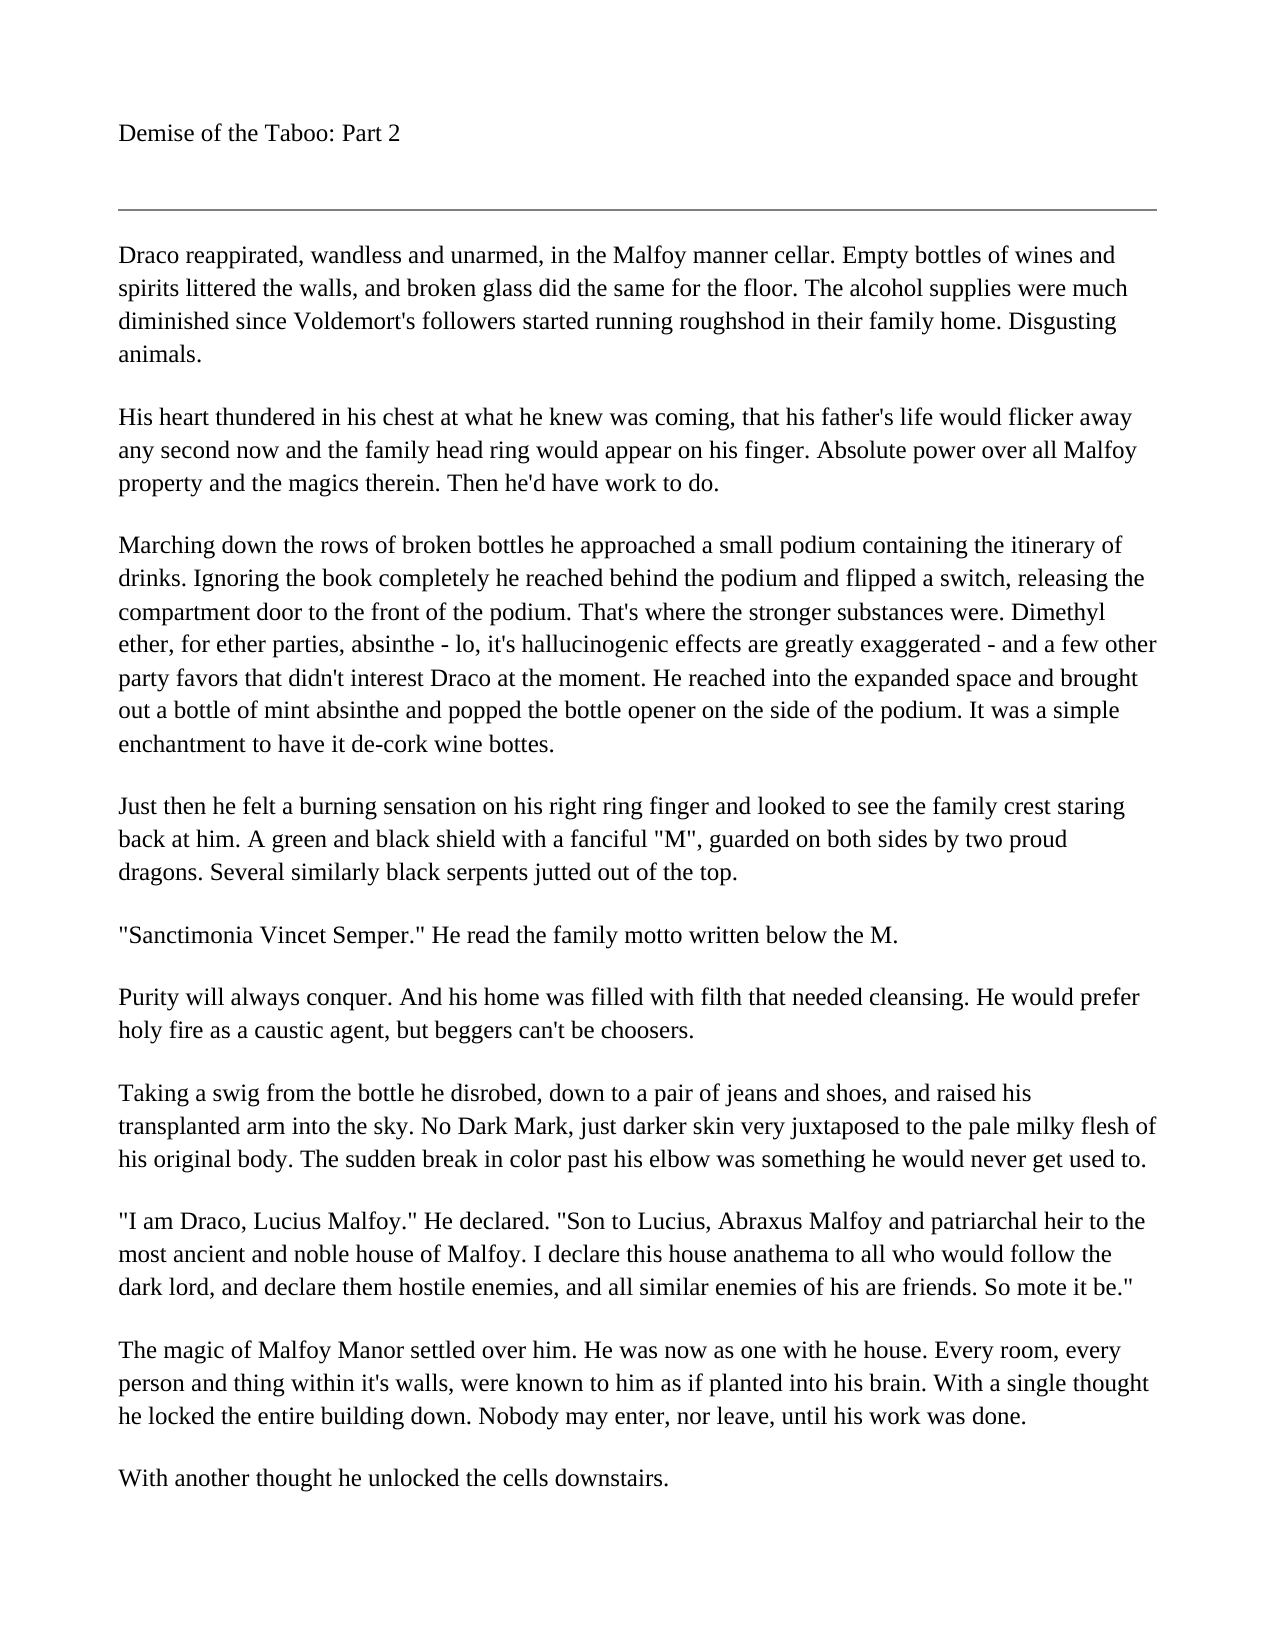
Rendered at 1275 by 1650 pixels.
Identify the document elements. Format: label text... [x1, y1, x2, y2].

text His heart thundered in his chest at what he knew was coming, that his father's life would flicker away any second now and the family head ring would appear on his finger. Absolute power over all Malfoy property and the magics therein. Then he'd have work to do. [118, 402, 1157, 497]
text The magic of Malfoy Manor settled over him. He was now as one with he house. Every room, every person and thing within it's walls, were known to him as if planted into his brain. With a single thought he locked the entire building down. Nobody may enter, nor leave, until his work was done. [118, 1335, 1157, 1429]
text Purity will always conquer. And his home was filled with filth that needed cleansing. He would prefer holy fire as a caustic agent, but beggers can't be choosers. [118, 982, 1157, 1044]
text Draco reappirated, wandless and unarmed, in the Malfoy manner cellar. Empty bottles of wines and spirits littered the walls, and broken glass did the same for the floor. The alcohol supplies were much diminished since Voldemort's followers started running roughshod in their family home. Disgusting animals. [118, 240, 1157, 368]
text Taking a swig from the bottle he disrobed, down to a pair of jeans and shoes, and raised his transplanted arm into the sky. No Dark Mark, just darker skin very juxtaposed to the pale milky flesh of his original body. The sudden break in color past his elbow was something he would never get used to. [118, 1078, 1157, 1172]
text "Sanctimonia Vincet Semper." He read the family motto written below the M. [118, 920, 1157, 948]
text "I am Draco, Lucius Malfoy." He declared. "Son to Lucius, Abraxus Malfoy and patriarchal heir to the most ancient and noble house of Malfoy. I declare this house anathema to all who would follow the dark lord, and declare them hostile enemies, and all similar enemies of his are friends. So mote it be." [118, 1206, 1157, 1301]
text Marching down the rows of broken bottles he approached a small podium containing the itinerary of drinks. Ignoring the book completely he reached behind the podium and flipped a switch, releasing the compartment door to the front of the podium. That's where the stronger substances were. Dimethyl ether, for ether parties, absinthe - lo, it's hallucinogenic effects are greatly exaggerated - and a few other party favors that didn't interest Draco at the moment. He reached into the expanded space and brought out a bottle of mint absinthe and popped the bottle opener on the side of the podium. It was a simple enchantment to have it de-cork wine bottes. [118, 531, 1157, 757]
text Demise of the Taboo: Part 2 [118, 118, 1157, 147]
text With another thought he unlocked the cells downstairs. [118, 1463, 1157, 1492]
text Just then he felt a burning sensation on his right ring finger and looked to see the family crest staring back at him. A green and black shield with a fanciful "M", guarded on both sides by two proud dragons. Several similarly black serpents jutted out of the top. [118, 791, 1157, 886]
